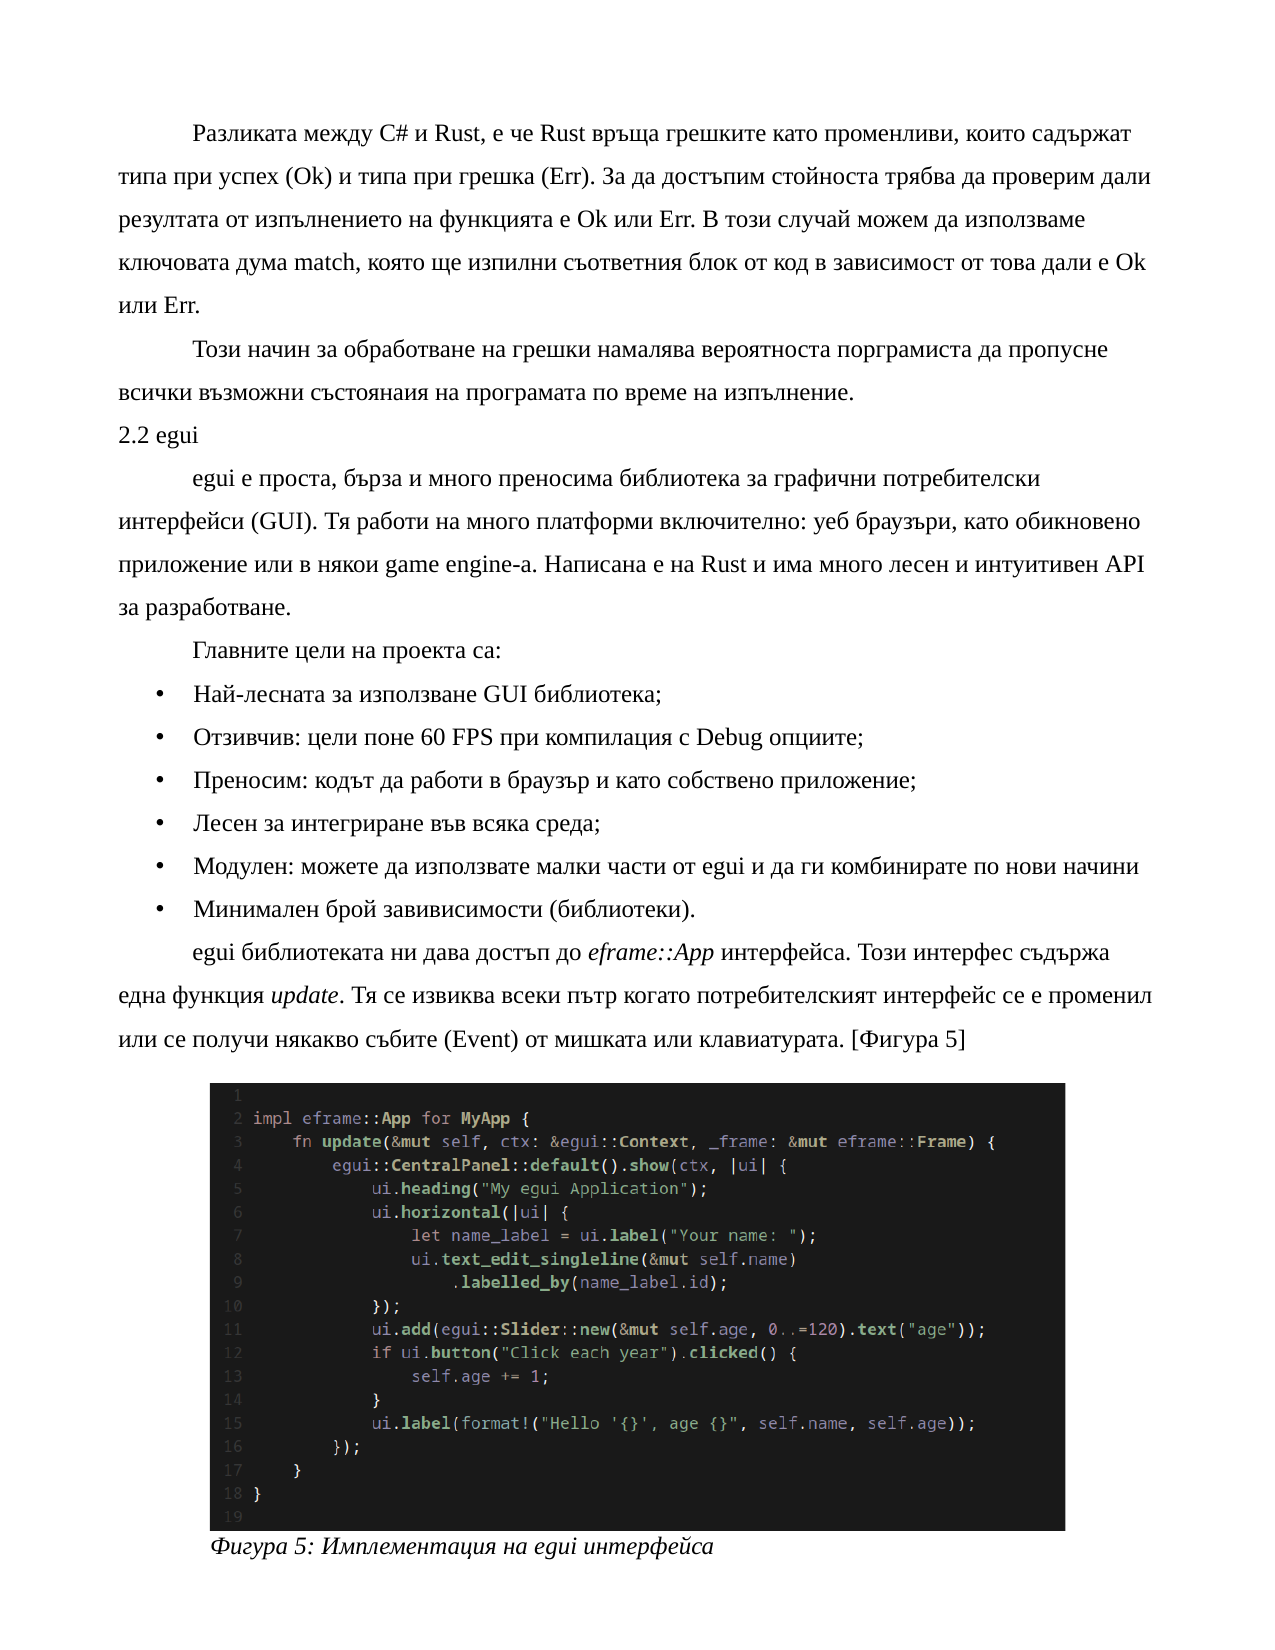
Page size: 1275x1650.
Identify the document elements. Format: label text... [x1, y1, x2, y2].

picture [209, 1083, 1066, 1531]
text Разликата между C# и Rust, е че Rust връща грешките като променливи, които садържат типа при успех (Ok) и типа при грешка (Err). За да достъпим стойноста трябва да проверим дали резултата от изпълнението на функцията е Ok или Err. В този случай можем да използваме ключовата дума match, която ще изпилни съответния блок от код в зависимост от това дали е Ok или Err. [118, 118, 1157, 319]
list Лесен за интегриране във всяка среда; [156, 808, 1157, 837]
list Минимален брой завивисимости (библиотеки). [156, 894, 1157, 923]
list Модулен: можете да използвате малки части от egui и да ги комбинирате по нови начини [156, 851, 1157, 880]
text 2.2 egui [118, 420, 1157, 449]
text egui е проста, бърза и много преносима библиотека за графични потребителски интерфейси (GUI). Тя работи на много платформи включително: уеб браузъри, като обикновено приложение или в някои game engine-а. Написана е на Rust и има много лесен и интуитивен API за разработване. [118, 463, 1157, 621]
text [210, 1071, 1065, 1083]
list Преносим: кодът да работи в браузър и като собствено приложение; [156, 765, 1157, 794]
text Този начин за обработване на грешки намалява вероятноста порграмиста да пропусне всички възможни състоянаия на програмата по време на изпълнение. [118, 334, 1157, 406]
text Фигура 5: Имплементация на egui интерфейса [210, 1531, 1065, 1559]
text Главните цели на проекта са: [118, 636, 1157, 664]
list Отзивчив: цели поне 60 FPS при компилация с Debug опциите; [156, 722, 1157, 751]
text egui библиотеката ни дава достъп до eframe::App интерфейса. Този интерфес съдържа една функция update. Тя се извиква всеки пътр когато потребителският интерфейс се е променил или се получи някакво събите (Event) от мишката или клавиатурата. [Фигура 5] [118, 937, 1157, 1052]
list Най-лесната за използване GUI библиотека; [156, 679, 1157, 707]
